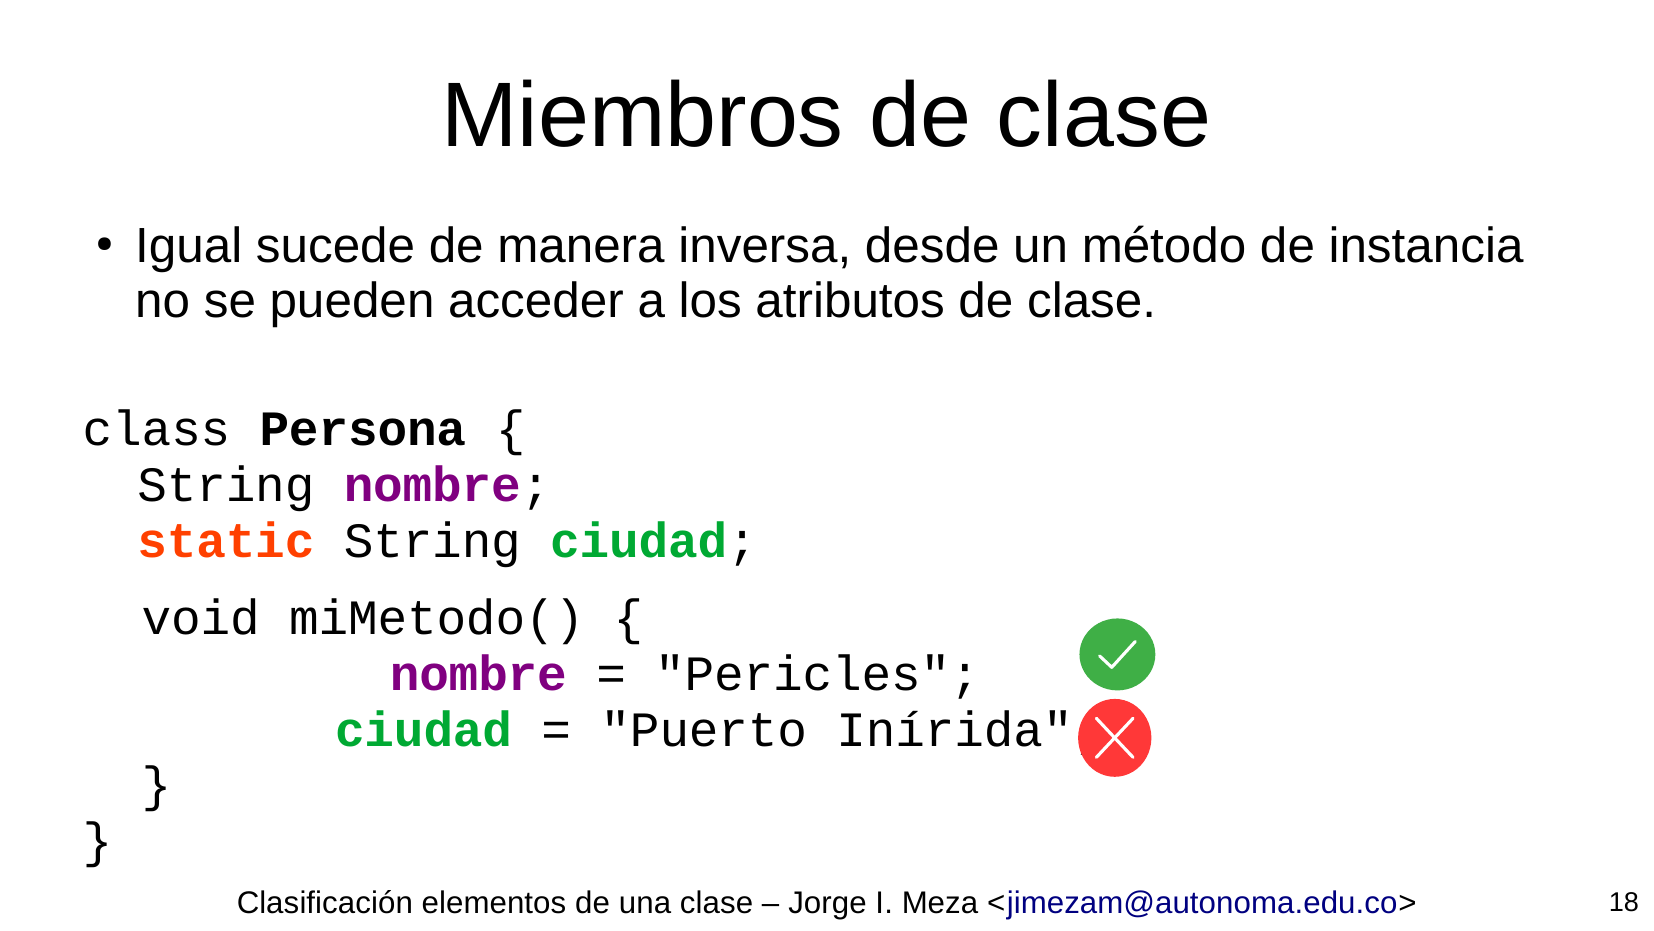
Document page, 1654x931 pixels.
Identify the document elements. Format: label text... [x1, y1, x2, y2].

list Igual sucede de manera inversa, desde un método de instancia no se pueden acceder a los atributos de clase. class Persona { String nombre; static String ciudad; void miMetodo() { nombre = "Pericles"; ciudad = "Puerto Inírida"; } } [82, 217, 1571, 879]
text_box [1078, 699, 1151, 776]
title Miembros de clase [82, 37, 1571, 193]
text_box [1080, 619, 1155, 690]
